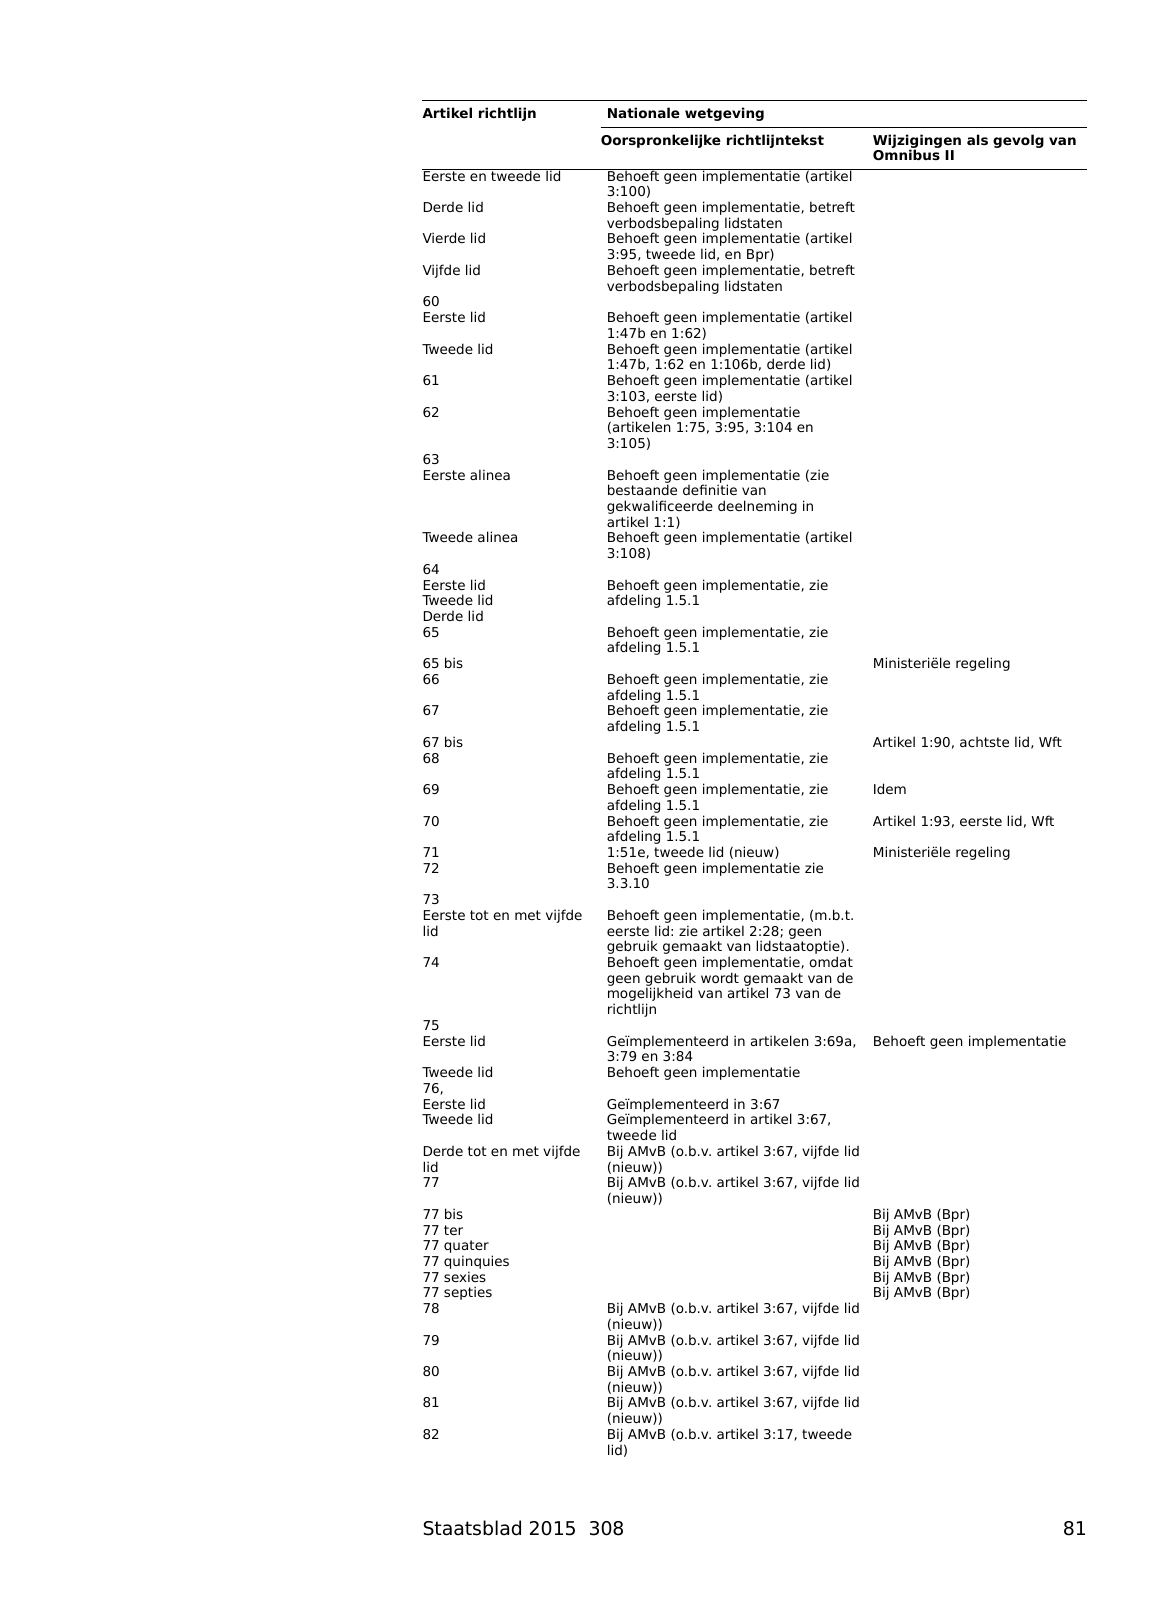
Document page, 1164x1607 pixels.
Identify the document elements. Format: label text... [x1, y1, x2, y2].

table_cell [867, 452, 1087, 467]
table_cell [867, 294, 1087, 310]
table_cell Tweede lid [422, 1065, 601, 1081]
table_cell 66 [422, 672, 601, 703]
table_cell [867, 703, 1087, 735]
table_cell Bij AMvB (o.b.v. artikel 3:67, vijfde lid (nieuw)) [601, 1301, 867, 1332]
table_cell Ministeriële regeling [867, 656, 1087, 672]
table_cell [867, 404, 1087, 452]
table_cell [867, 892, 1087, 908]
table_cell [867, 1333, 1087, 1364]
table_cell [867, 1427, 1087, 1458]
table_cell [867, 955, 1087, 1018]
table_cell [601, 562, 867, 577]
table_cell 80 [422, 1364, 601, 1395]
table_cell Behoeft geen implementatie (artikelen 1:75, 3:95, 3:104 en 3:105) [601, 404, 867, 452]
table_cell Bij AMvB (Bpr) [867, 1285, 1087, 1301]
table_cell [867, 263, 1087, 294]
table_cell 61 [422, 373, 601, 404]
table_cell Oorspronkelijke richtlijntekst [601, 128, 867, 168]
table_cell 77 sexies [422, 1270, 601, 1285]
table_cell [601, 735, 867, 750]
table_cell Behoeft geen implementatie zie 3.3.10 [601, 861, 867, 892]
table_cell Behoeft geen implementatie (artikel 3:103, eerste lid) [601, 373, 867, 404]
table_cell [601, 892, 867, 908]
table_cell 67 bis [422, 735, 601, 750]
table_cell [601, 294, 867, 310]
table_cell [601, 1018, 867, 1033]
table_cell Behoeft geen implementatie, zie afdeling 1.5.1 [601, 625, 867, 656]
table_cell Behoeft geen implementatie, betreft verbodsbepaling lidstaten [601, 200, 867, 231]
table_cell Vierde lid [422, 231, 601, 263]
table_cell 78 [422, 1301, 601, 1332]
table_cell Behoeft geen implementatie (artikel 1:47b, 1:62 en 1:106b, derde lid) [601, 341, 867, 373]
table_cell Geïmplementeerd in 3:67 [601, 1096, 867, 1112]
table_cell [867, 200, 1087, 231]
table_cell [601, 1254, 867, 1269]
table_cell Bij AMvB (o.b.v. artikel 3:67, vijfde lid (nieuw)) [601, 1333, 867, 1364]
table_cell Behoeft geen implementatie [867, 1034, 1087, 1081]
table_cell 82 [422, 1427, 601, 1458]
table_cell [867, 562, 1087, 577]
table_cell [867, 341, 1087, 373]
table_cell [867, 1018, 1087, 1033]
table_cell [601, 452, 867, 467]
table_cell 68 [422, 750, 601, 782]
table_cell 77 septies [422, 1285, 601, 1301]
table_cell 63 [422, 452, 601, 467]
table_cell 81 [422, 1395, 601, 1427]
table_cell [601, 1238, 867, 1254]
table_cell 62 [422, 404, 601, 452]
table_cell Tweede lid [422, 1112, 601, 1144]
table_cell [867, 1395, 1087, 1427]
table_cell [867, 1096, 1087, 1112]
table_cell Behoeft geen implementatie, zie afdeling 1.5.1 [601, 813, 867, 845]
table_cell [601, 1081, 867, 1096]
table_cell Behoeft geen implementatie (artikel 3:100) [601, 170, 867, 200]
table_cell 65 bis [422, 656, 601, 672]
table_cell 77 quater [422, 1238, 601, 1254]
table_cell [867, 1112, 1087, 1144]
table_header Nationale wetgeving [601, 101, 1087, 127]
table_cell Behoeft geen implementatie (artikel 3:108) [601, 530, 867, 562]
table_cell Derde tot en met vijfde lid [422, 1144, 601, 1175]
table_cell [601, 1222, 867, 1238]
table_cell 67 [422, 703, 601, 735]
table_cell 75 [422, 1018, 601, 1033]
table_cell [867, 467, 1087, 530]
table_cell Geïmplementeerd in artikelen 3:69a, 3:79 en 3:84 [601, 1034, 867, 1065]
table_cell Bij AMvB (o.b.v. artikel 3:67, vijfde lid (nieuw)) [601, 1395, 867, 1427]
table_cell Eerste lid [422, 310, 601, 341]
table_cell Behoeft geen implementatie [601, 1065, 867, 1081]
table_cell Bij AMvB (Bpr) [867, 1254, 1087, 1269]
table_cell 64 [422, 562, 601, 577]
table_cell Bij AMvB (Bpr) [867, 1238, 1087, 1254]
table_cell Behoeft geen implementatie, (m.b.t. eerste lid: zie artikel 2:28; geen gebruik gemaakt van lidstaatoptie). [601, 908, 867, 955]
table_cell [867, 578, 1087, 624]
table_cell Eerste en tweede lid [422, 170, 601, 200]
table_cell [601, 1285, 867, 1301]
table_cell Tweede alinea [422, 530, 601, 562]
table_header Artikel richtlijn [422, 101, 601, 168]
table_cell Ministeriële regeling [867, 845, 1087, 861]
table_cell Bij AMvB (o.b.v. artikel 3:67, vijfde lid (nieuw)) [601, 1364, 867, 1395]
table_cell Behoeft geen implementatie, zie afdeling 1.5.1 [601, 782, 867, 813]
table_cell [601, 1207, 867, 1222]
table_cell [867, 231, 1087, 263]
table_cell Behoeft geen implementatie, zie afdeling 1.5.1 [601, 703, 867, 735]
table_cell 72 [422, 861, 601, 892]
table_cell [867, 1175, 1087, 1207]
table_cell Behoeft geen implementatie (artikel 3:95, tweede lid, en Bpr) [601, 231, 867, 263]
table_cell [867, 750, 1087, 782]
table_cell [867, 530, 1087, 562]
table_cell Artikel 1:90, achtste lid, Wft [867, 735, 1087, 750]
table_cell Bij AMvB (o.b.v. artikel 3:67, vijfde lid (nieuw)) [601, 1144, 867, 1175]
table_cell Eerste lid [422, 1034, 601, 1065]
table_cell [867, 1144, 1087, 1175]
table_cell 74 [422, 955, 601, 1018]
table_cell Bij AMvB (o.b.v. artikel 3:67, vijfde lid (nieuw)) [601, 1175, 867, 1207]
table_cell Behoeft geen implementatie (zie bestaande definitie van gekwalificeerde deelneming in artikel 1:1) [601, 467, 867, 530]
table_cell 77 bis [422, 1207, 601, 1222]
table_cell [867, 1081, 1087, 1096]
table_cell Eerste tot en met vijfde lid [422, 908, 601, 955]
table_cell Tweede lid [422, 341, 601, 373]
table_cell 65 [422, 625, 601, 656]
table_cell 73 [422, 892, 601, 908]
table_cell Behoeft geen implementatie (artikel 1:47b en 1:62) [601, 310, 867, 341]
table_cell Eerste lid Tweede lid Derde lid [422, 578, 601, 624]
table_cell Bij AMvB (Bpr) [867, 1207, 1087, 1222]
table_cell Eerste lid [422, 1096, 601, 1112]
table_cell Geïmplementeerd in artikel 3:67, tweede lid [601, 1112, 867, 1144]
table_cell Derde lid [422, 200, 601, 231]
table_cell [867, 1301, 1087, 1332]
table_cell [867, 170, 1087, 200]
table_cell Behoeft geen implementatie, betreft verbodsbepaling lidstaten [601, 263, 867, 294]
table_cell [867, 373, 1087, 404]
table_cell [867, 1364, 1087, 1395]
table_cell Behoeft geen implementatie, zie afdeling 1.5.1 [601, 672, 867, 703]
table_cell 79 [422, 1333, 601, 1364]
table_cell 70 [422, 813, 601, 845]
table_cell Behoeft geen implementatie, zie afdeling 1.5.1 [601, 750, 867, 782]
table_cell [867, 625, 1087, 656]
table_cell [867, 861, 1087, 892]
table_cell Behoeft geen implementatie, omdat geen gebruik wordt gemaakt van de mogelijkheid van artikel 73 van de richtlijn [601, 955, 867, 1018]
table_cell 1:51e, tweede lid (nieuw) [601, 845, 867, 861]
table_cell Behoeft geen implementatie, zie afdeling 1.5.1 [601, 578, 867, 624]
table_cell Idem [867, 782, 1087, 813]
table_cell Vijfde lid [422, 263, 601, 294]
table_cell 77 quinquies [422, 1254, 601, 1269]
table_cell [867, 908, 1087, 955]
table_cell Bij AMvB (Bpr) [867, 1222, 1087, 1238]
table_cell Bij AMvB (Bpr) [867, 1270, 1087, 1285]
table_cell Bij AMvB (o.b.v. artikel 3:17, tweede lid) [601, 1427, 867, 1458]
table_cell Wijzigingen als gevolg van Omnibus II [867, 128, 1087, 168]
table_cell [601, 656, 867, 672]
table_cell [867, 310, 1087, 341]
table_cell 69 [422, 782, 601, 813]
table_cell [601, 1270, 867, 1285]
table_cell Artikel 1:93, eerste lid, Wft [867, 813, 1087, 845]
table_cell [867, 672, 1087, 703]
table_cell 60 [422, 294, 601, 310]
table_cell 71 [422, 845, 601, 861]
table_cell 76, [422, 1081, 601, 1096]
table_cell 77 ter [422, 1222, 601, 1238]
table_cell Eerste alinea [422, 467, 601, 530]
table_cell 77 [422, 1175, 601, 1207]
